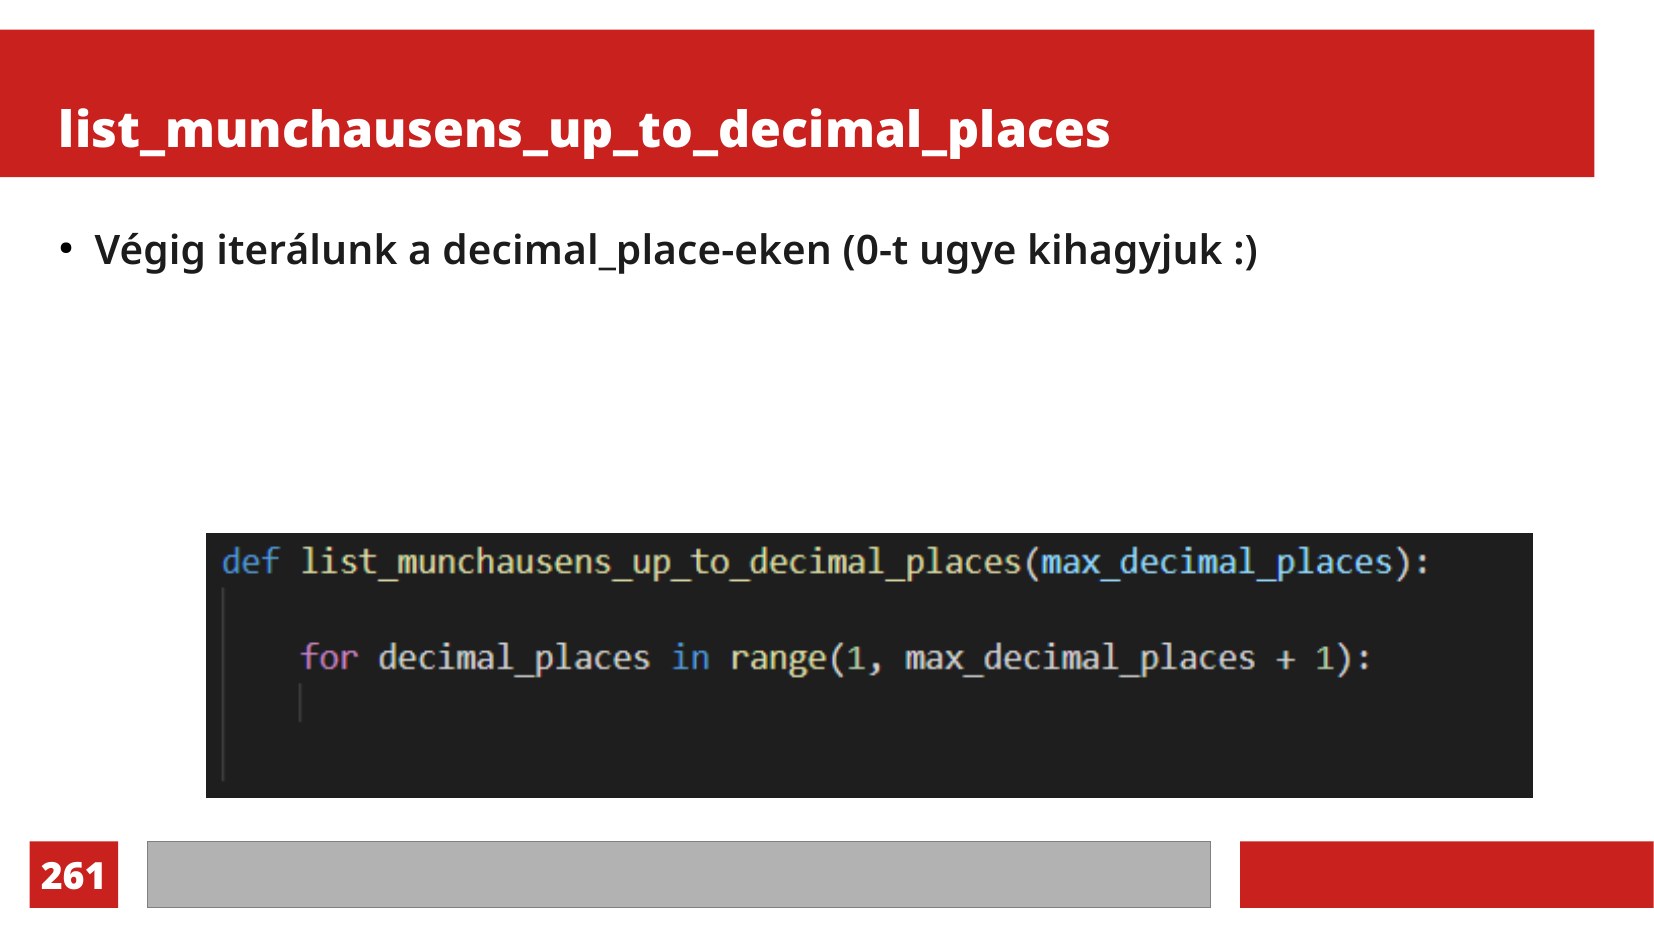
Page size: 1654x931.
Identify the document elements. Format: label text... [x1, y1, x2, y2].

picture [206, 533, 1533, 798]
title list_munchausens_up_to_decimal_places [59, 44, 1595, 163]
list Végig iterálunk a decimal_place-eken (0-t ugye kihagyjuk :) [59, 221, 1565, 739]
